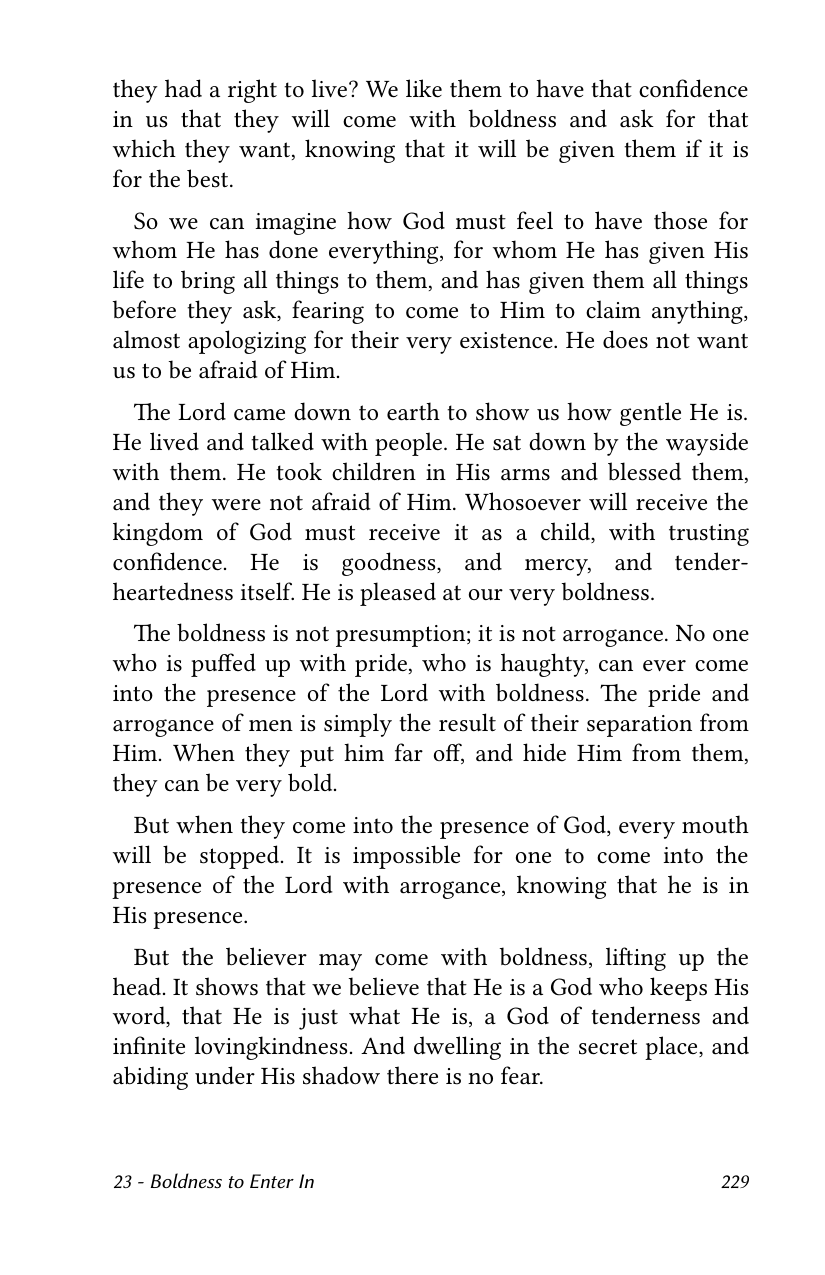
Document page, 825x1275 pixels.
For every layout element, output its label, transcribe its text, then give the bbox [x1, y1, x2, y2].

text But the believer may come with boldness, lifting up the head. It shows that we believe that He is a God who keeps His word, that He is just what He is, a God of tenderness and infinite lovingkindness. And dwelling in the secret place, and abiding under His shadow there is no fear. [112, 943, 750, 1091]
text they had a right to live? We like them to have that confidence in us that they will come with boldness and ask for that which they want, knowing that it will be given them if it is for the best. [112, 75, 750, 193]
text The Lord came down to earth to show us how gentle He is. He lived and talked with people. He sat down by the wayside with them. He took children in His arms and blessed them, and they were not afraid of Him. Whosoever will receive the kingdom of God must receive it as a child, with trusting confidence. He is goodness, and mercy, and tender-heartedness itself. He is pleased at our very boldness. [112, 398, 750, 606]
text So we can imagine how God must feel to have those for whom He has done everything, for whom He has given His life to bring all things to them, and has given them all things before they ask, fearing to come to Him to claim anything, almost apologizing for their very existence. He does not want us to be afraid of Him. [112, 207, 750, 385]
text The boldness is not presumption; it is not arrogance. No one who is puffed up with pride, who is haughty, can ever come into the presence of the Lord with boldness. The pride and arrogance of men is simply the result of their separation from Him. When they put him far off, and hide Him from them, they can be very bold. [112, 619, 750, 797]
text But when they come into the presence of God, every mouth will be stopped. It is impossible for one to come into the presence of the Lord with arrogance, knowing that he is in His presence. [112, 811, 750, 929]
